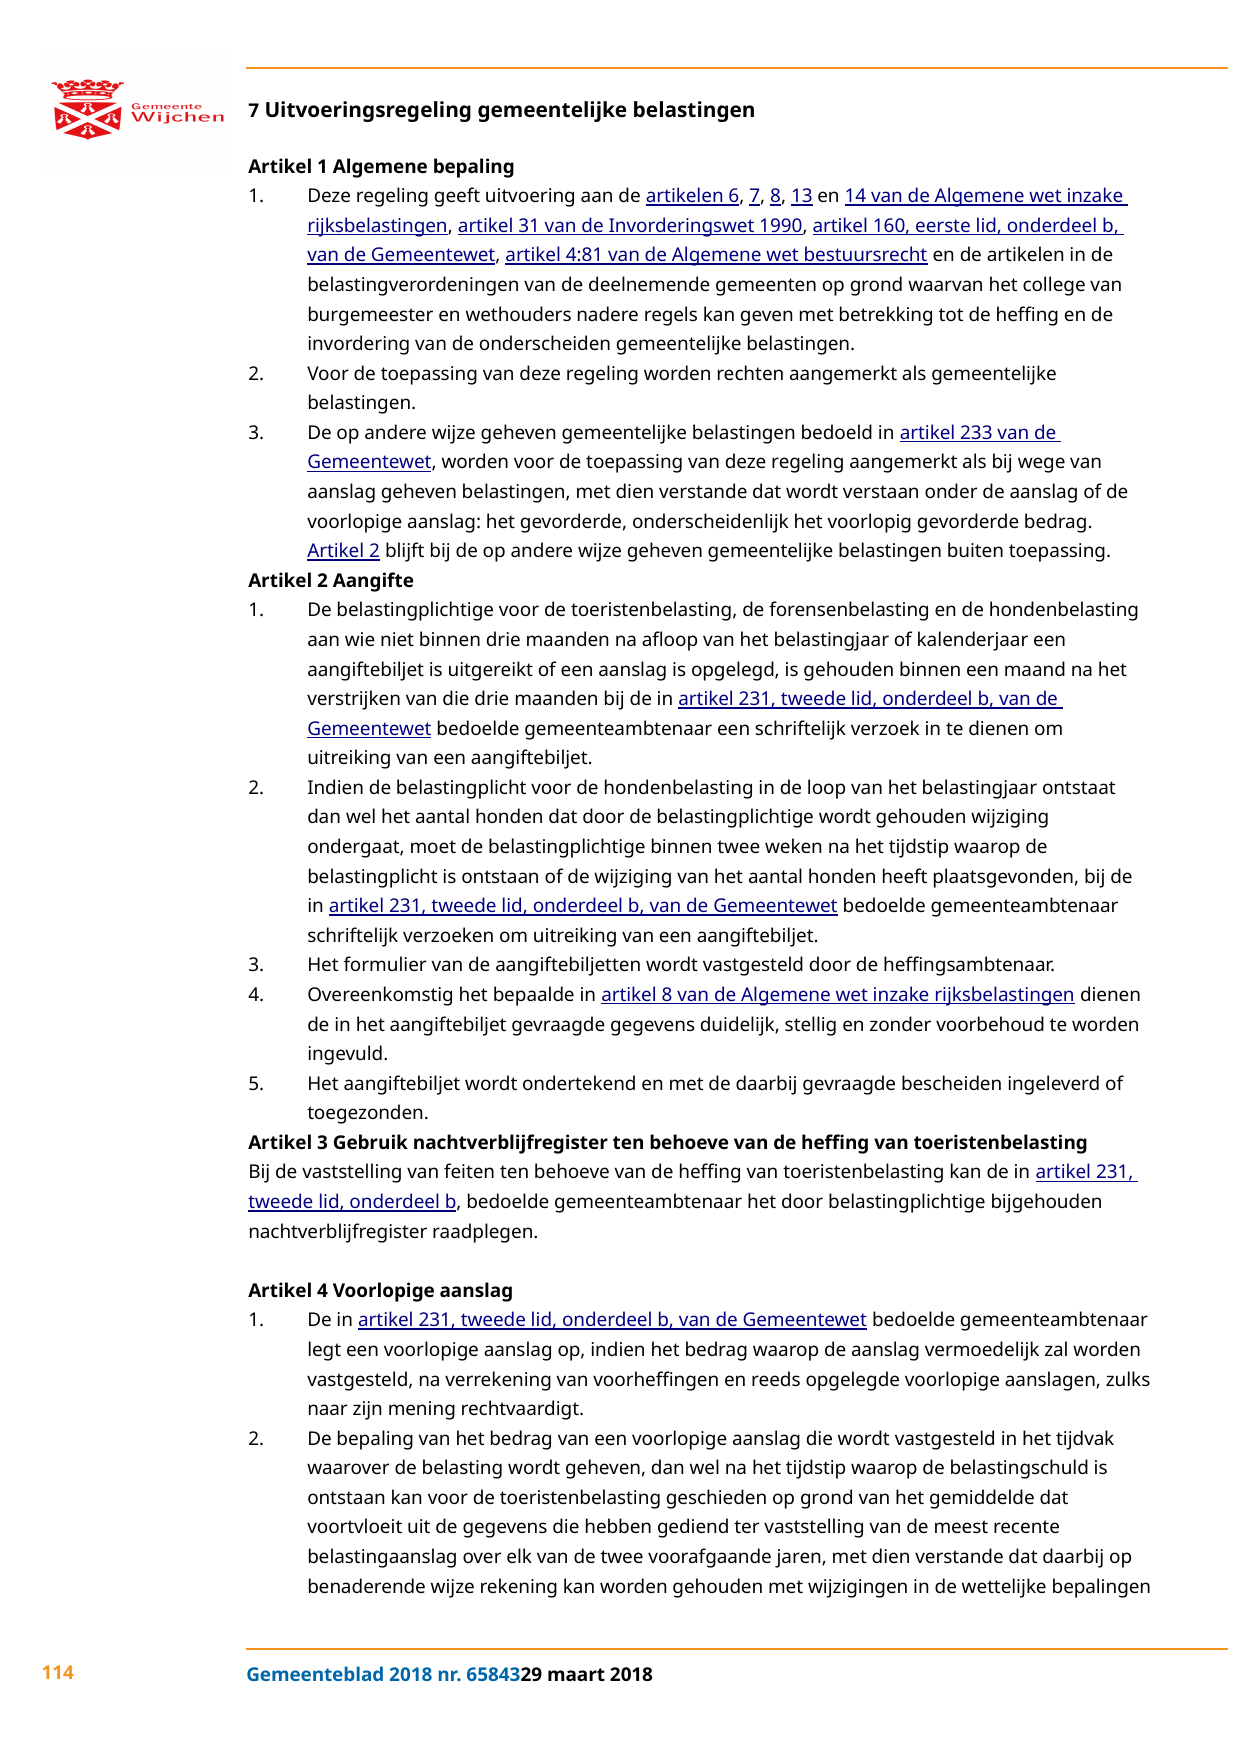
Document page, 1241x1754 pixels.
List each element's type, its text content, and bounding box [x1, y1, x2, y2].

list Het formulier van de aangiftebiljetten wordt vastgesteld door de heffingsambtenaar. [248, 952, 1152, 977]
text Bij de vaststelling van feiten ten behoeve van de heffing van toeristenbelasting kan de in artikel 231, tweede lid, onderdeel b, bedoelde gemeenteambtenaar het door belastingplichtige bijgehouden nachtverblijfregister raadplegen. [248, 1159, 1152, 1244]
list Overeenkomstig het bepaalde in artikel 8 van de Algemene wet inzake rijksbelastingen dienen de in het aangiftebiljet gevraagde gegevens duidelijk, stellig en zonder voorbehoud te worden ingevuld. [248, 981, 1152, 1066]
list De op andere wijze geheven gemeentelijke belastingen bedoeld in artikel 233 van de Gemeentewet, worden voor de toepassing van deze regeling aangemerkt als bij wege van aanslag geheven belastingen, met dien verstande dat wordt verstaan onder de aanslag of de voorlopige aanslag: het gevorderde, onderscheidenlijk het voorlopig gevorderde bedrag. Artikel 2 blijft bij de op andere wijze geheven gemeentelijke belastingen buiten toepassing. [248, 419, 1152, 563]
list Indien de belastingplicht voor de hondenbelasting in de loop van het belastingjaar ontstaat dan wel het aantal honden dat door de belastingplichtige wordt gehouden wijziging ondergaat, moet de belastingplichtige binnen twee weken na het tijdstip waarop de belastingplicht is ontstaan of de wijziging van het aantal honden heeft plaatsgevonden, bij de in artikel 231, tweede lid, onderdeel b, van de Gemeentewet bedoelde gemeenteambtenaar schriftelijk verzoeken om uitreiking van een aangiftebiljet. [248, 774, 1152, 948]
list Deze regeling geeft uitvoering aan de artikelen 6, 7, 8, 13 en 14 van de Algemene wet inzake rijksbelastingen, artikel 31 van de Invorderingswet 1990, artikel 160, eerste lid, onderdeel b, van de Gemeentewet, artikel 4:81 van de Algemene wet bestuursrecht en de artikelen in de belastingverordeningen van de deelnemende gemeenten op grond waarvan het college van burgemeester en wethouders nadere regels kan geven met betrekking tot de heffing en de invordering van de onderscheiden gemeentelijke belastingen. [248, 182, 1152, 356]
text Artikel 1 Algemene bepaling [248, 153, 1152, 179]
text Artikel 2 Aangifte [248, 567, 1152, 593]
text Artikel 3 Gebruik nachtverblijfregister ten behoeve van de heffing van toeristenbelasting [248, 1129, 1152, 1155]
list De in artikel 231, tweede lid, onderdeel b, van de Gemeentewet bedoelde gemeenteambtenaar legt een voorlopige aanslag op, indien het bedrag waarop de aanslag vermoedelijk zal worden vastgesteld, na verrekening van voorheffingen en reeds opgelegde voorlopige aanslagen, zulks naar zijn mening rechtvaardigt. [248, 1307, 1152, 1421]
text Artikel 4 Voorlopige aanslag [248, 1277, 1152, 1303]
list De bepaling van het bedrag van een voorlopige aanslag die wordt vastgesteld in het tijdvak waarover de belasting wordt geheven, dan wel na het tijdstip waarop de belastingschuld is ontstaan kan voor de toeristenbelasting geschieden op grond van het gemiddelde dat voortvloeit uit de gegevens die hebben gediend ter vaststelling van de meest recente belastingaanslag over elk van de twee voorafgaande jaren, met dien verstande dat daarbij op benaderende wijze rekening kan worden gehouden met wijzigingen in de wettelijke bepalingen [248, 1425, 1152, 1599]
text 7 Uitvoeringsregeling gemeentelijke belastingen [248, 95, 1152, 123]
list De belastingplichtige voor de toeristenbelasting, de forensenbelasting en de hondenbelasting aan wie niet binnen drie maanden na afloop van het belastingjaar of kalenderjaar een aangiftebiljet is uitgereikt of een aanslag is opgelegd, is gehouden binnen een maand na het verstrijken van die drie maanden bij de in artikel 231, tweede lid, onderdeel b, van de Gemeentewet bedoelde gemeenteambtenaar een schriftelijk verzoek in te dienen om uitreiking van een aangiftebiljet. [248, 597, 1152, 770]
list Het aangiftebiljet wordt ondertekend en met de daarbij gevraagde bescheiden ingeleverd of toegezonden. [248, 1070, 1152, 1125]
picture [41, 47, 231, 172]
list Voor de toepassing van deze regeling worden rechten aangemerkt als gemeentelijke belastingen. [248, 360, 1152, 415]
